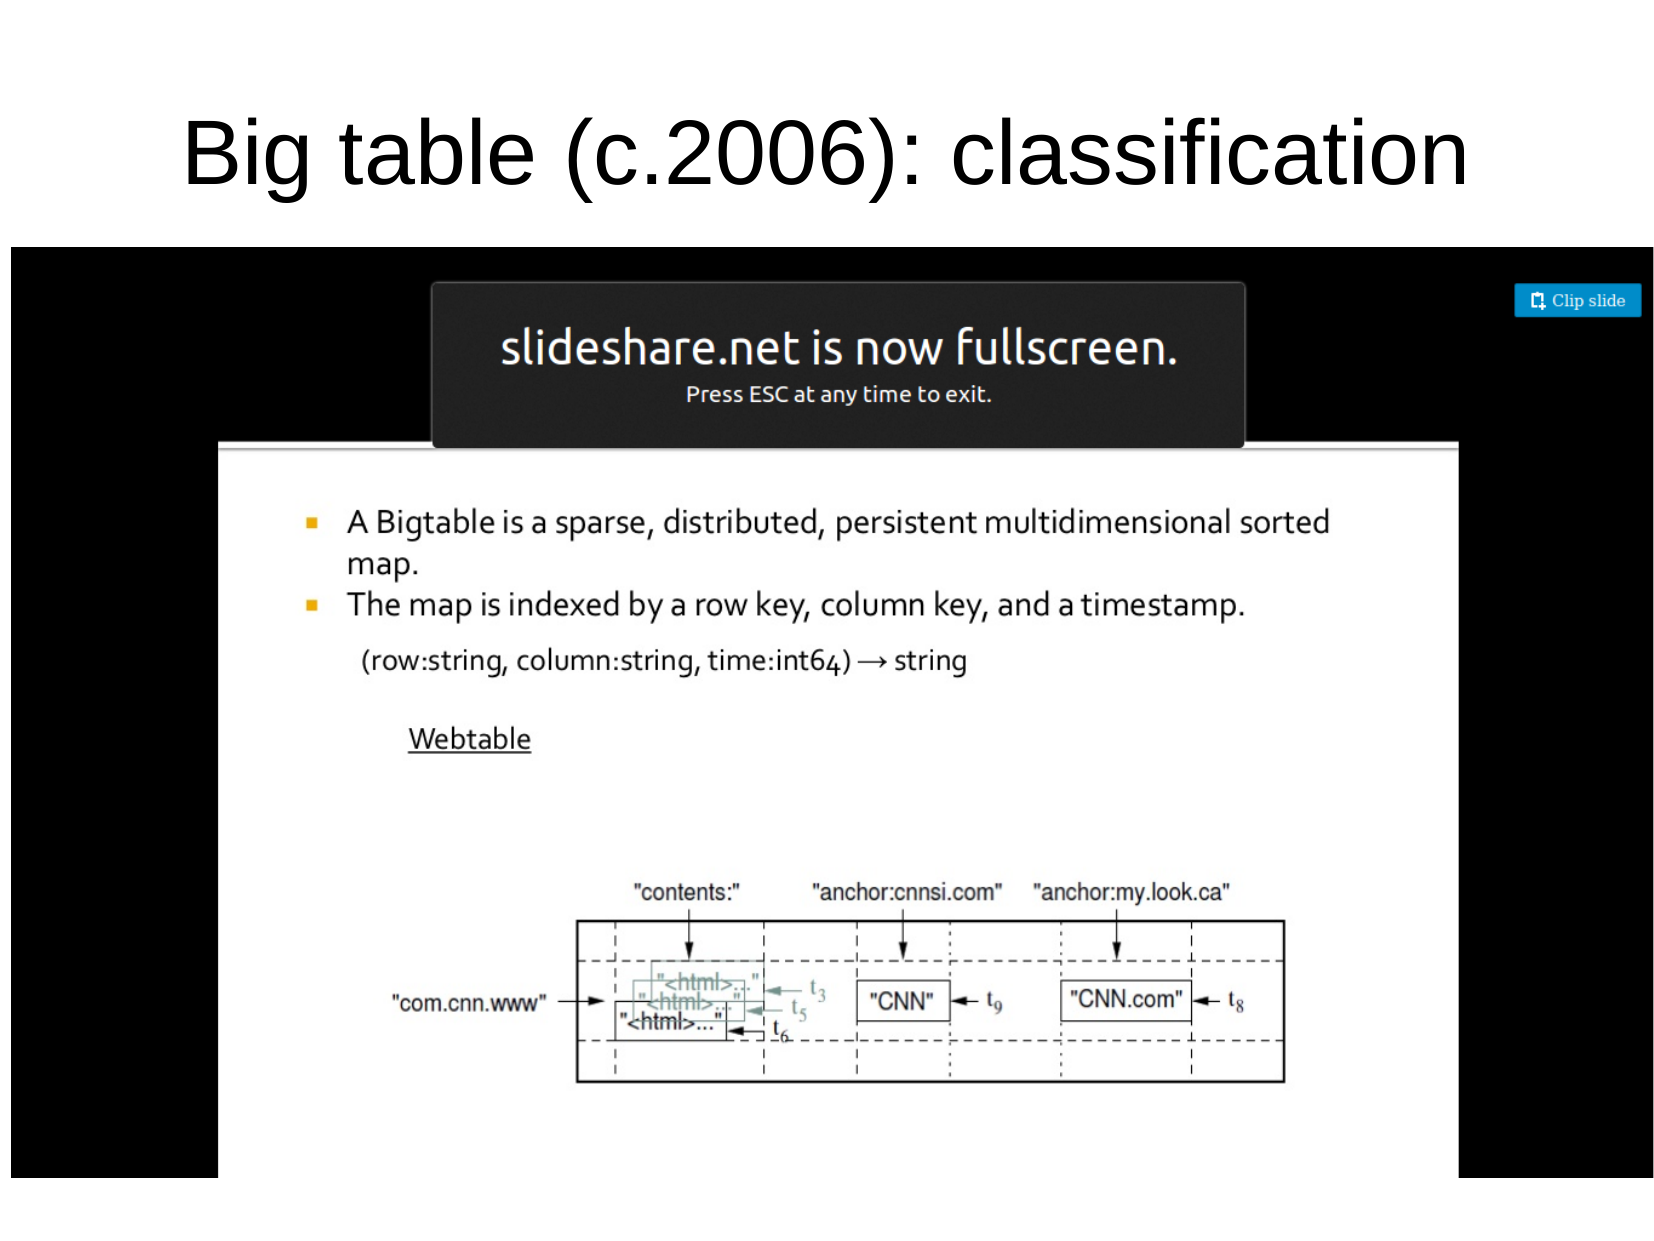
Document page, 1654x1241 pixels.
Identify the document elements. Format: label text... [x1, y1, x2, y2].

picture [11, 247, 1654, 1178]
title Big table (c.2006): classification [82, 49, 1571, 247]
